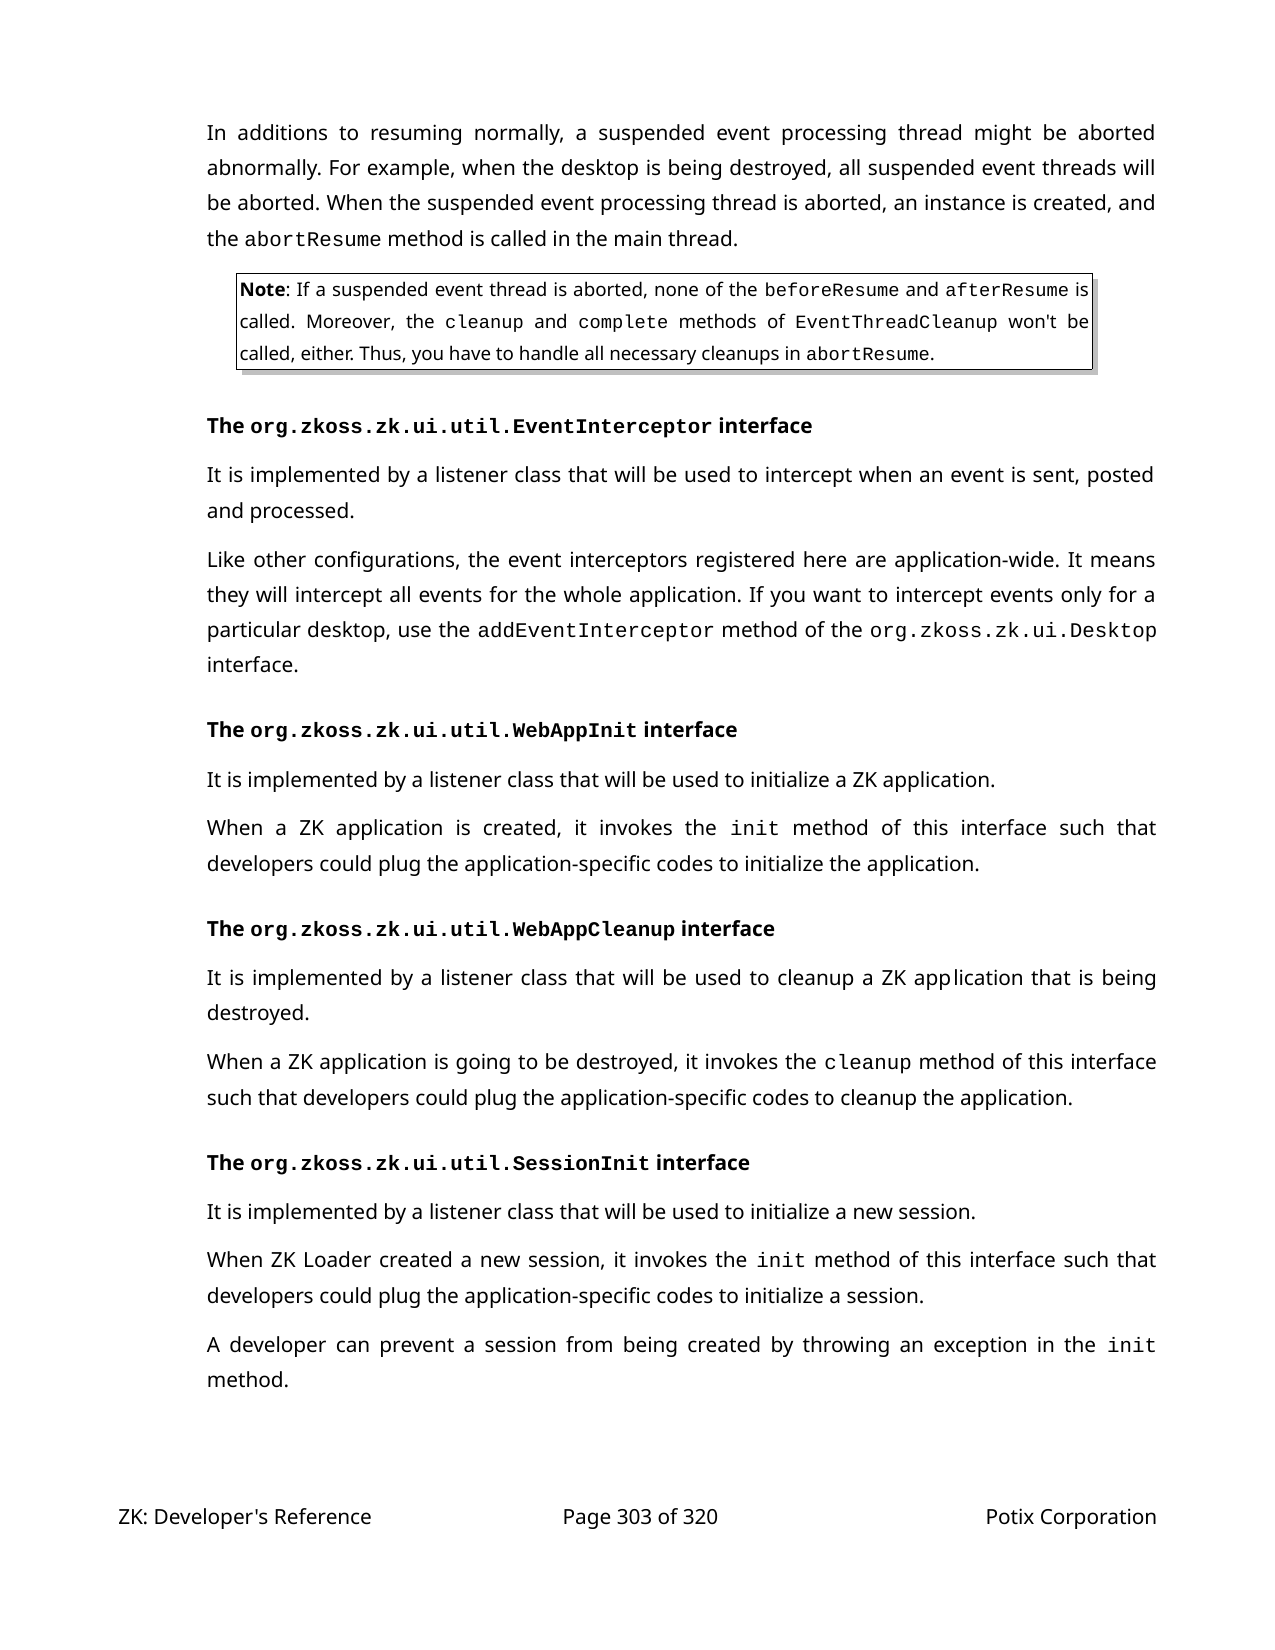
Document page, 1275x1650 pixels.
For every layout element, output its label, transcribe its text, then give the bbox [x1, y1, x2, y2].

subtitle The org.zkoss.zk.ui.util.WebAppInit interface [207, 716, 1157, 744]
text When a ZK application is created, it invokes the init method of this interface such that developers could plug the application-specific codes to initialize the application. [207, 813, 1157, 877]
text It is implemented by a listener class that will be used to initialize a new session. [207, 1197, 1157, 1225]
subtitle The org.zkoss.zk.ui.util.EventInterceptor interface [207, 411, 1157, 440]
text It is implemented by a listener class that will be used to initialize a ZK application. [207, 765, 1157, 793]
text It is implemented by a listener class that will be used to intercept when an event is sent, posted and processed. [207, 461, 1157, 524]
text When ZK Loader created a new session, it invokes the init method of this interface such that developers could plug the application-specific codes to initialize a session. [207, 1246, 1157, 1309]
text When a ZK application is going to be destroyed, it invokes the cleanup method of this interface such that developers could plug the application-specific codes to cleanup the application. [207, 1047, 1157, 1111]
text In additions to resuming normally, a suspended event processing thread might be aborted abnormally. For example, when the desktop is being destroyed, all suspended event threads will be aborted. When the suspended event processing thread is aborted, an instance is created, and the abortResume method is called in the main thread. [207, 118, 1157, 252]
text Like other configurations, the event interceptors registered here are application-wide. It means they will intercept all events for the whole application. If you want to intercept events only for a particular desktop, use the addEventInterceptor method of the org.zkoss.zk.ui.Desktop interface. [207, 545, 1157, 679]
subtitle The org.zkoss.zk.ui.util.SessionInit interface [207, 1148, 1157, 1176]
text It is implemented by a listener class that will be used to cleanup a ZK application that is being destroyed. [207, 963, 1157, 1027]
subtitle The org.zkoss.zk.ui.util.WebAppCleanup interface [207, 914, 1157, 942]
text A developer can prevent a session from being created by throwing an exception in the init method. [207, 1330, 1157, 1394]
text Note: If a suspended event thread is aborted, none of the beforeResume and afterResume is called. Moreover, the cleanup and complete methods of EventThreadCleanup won't be called, either. Thus, you have to handle all necessary cleanups in abortResume. [237, 274, 1092, 369]
